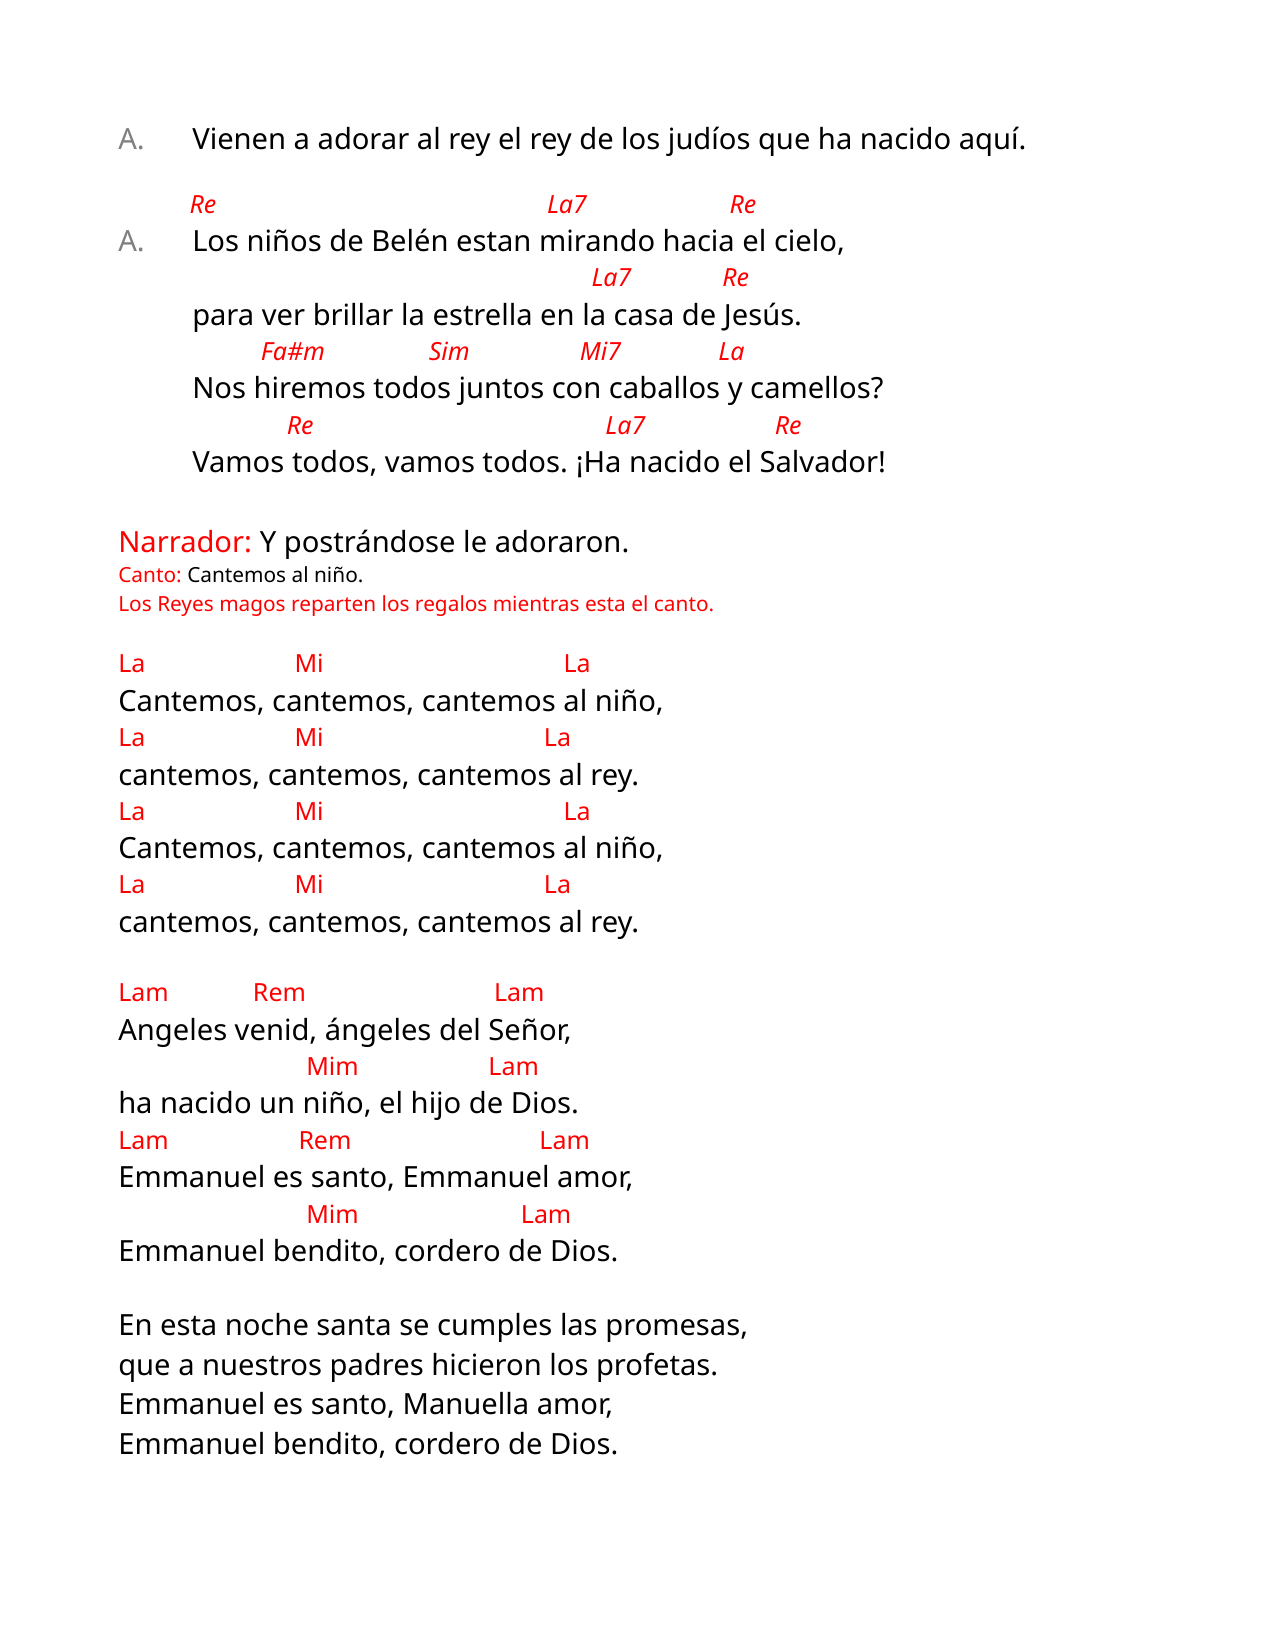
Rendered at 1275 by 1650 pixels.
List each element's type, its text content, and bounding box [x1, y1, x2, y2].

text La Mi La [118, 793, 1157, 827]
text cantemos, cantemos, cantemos al rey. [118, 754, 1157, 793]
text Emmanuel es santo, Manuella amor, [118, 1383, 1157, 1423]
text cantemos, cantemos, cantemos al rey. [118, 901, 1157, 941]
text Cantemos, cantemos, cantemos al niño, [118, 680, 1157, 720]
text Re La7 Re [118, 407, 1157, 442]
text A. Vienen a adorar al rey el rey de los judíos que ha nacido aquí. [118, 118, 1157, 158]
text La Mi La [118, 867, 1157, 901]
text La7 Re [118, 260, 1157, 294]
text La Mi La [118, 720, 1157, 754]
text Emmanuel bendito, cordero de Dios. [118, 1423, 1157, 1463]
text A. Los niños de Belén estan mirando hacia el cielo, [118, 220, 1157, 260]
text La Mi La [118, 646, 1157, 680]
text para ver brillar la estrella en la casa de Jesús. [118, 294, 1157, 334]
text ha nacido un niño, el hijo de Dios. [118, 1083, 1157, 1122]
text Lam Rem Lam [118, 1122, 1157, 1157]
text Emmanuel es santo, Emmanuel amor, [118, 1157, 1157, 1196]
text Lam Rem Lam [118, 975, 1157, 1009]
text Los Reyes magos reparten los regalos mientras esta el canto. [118, 589, 1157, 617]
text Narrador: Y postrándose le adoraron. [118, 521, 1157, 561]
text Mim Lam [118, 1049, 1157, 1083]
text Cantemos, cantemos, cantemos al niño, [118, 827, 1157, 867]
text Nos hiremos todos juntos con caballos y camellos? [118, 368, 1157, 407]
text Fa#m Sim Mi7 La [118, 334, 1157, 368]
text Mim Lam [118, 1196, 1157, 1230]
text que a nuestros padres hicieron los profetas. [118, 1344, 1157, 1383]
text Canto: Cantemos al niño. [118, 561, 1157, 589]
text En esta noche santa se cumples las promesas, [118, 1304, 1157, 1344]
text Vamos todos, vamos todos. ¡Ha nacido el Salvador! [118, 442, 1157, 481]
text Angeles venid, ángeles del Señor, [118, 1009, 1157, 1049]
text Emmanuel bendito, cordero de Dios. [118, 1230, 1157, 1270]
text Re La7 Re [118, 186, 1157, 220]
